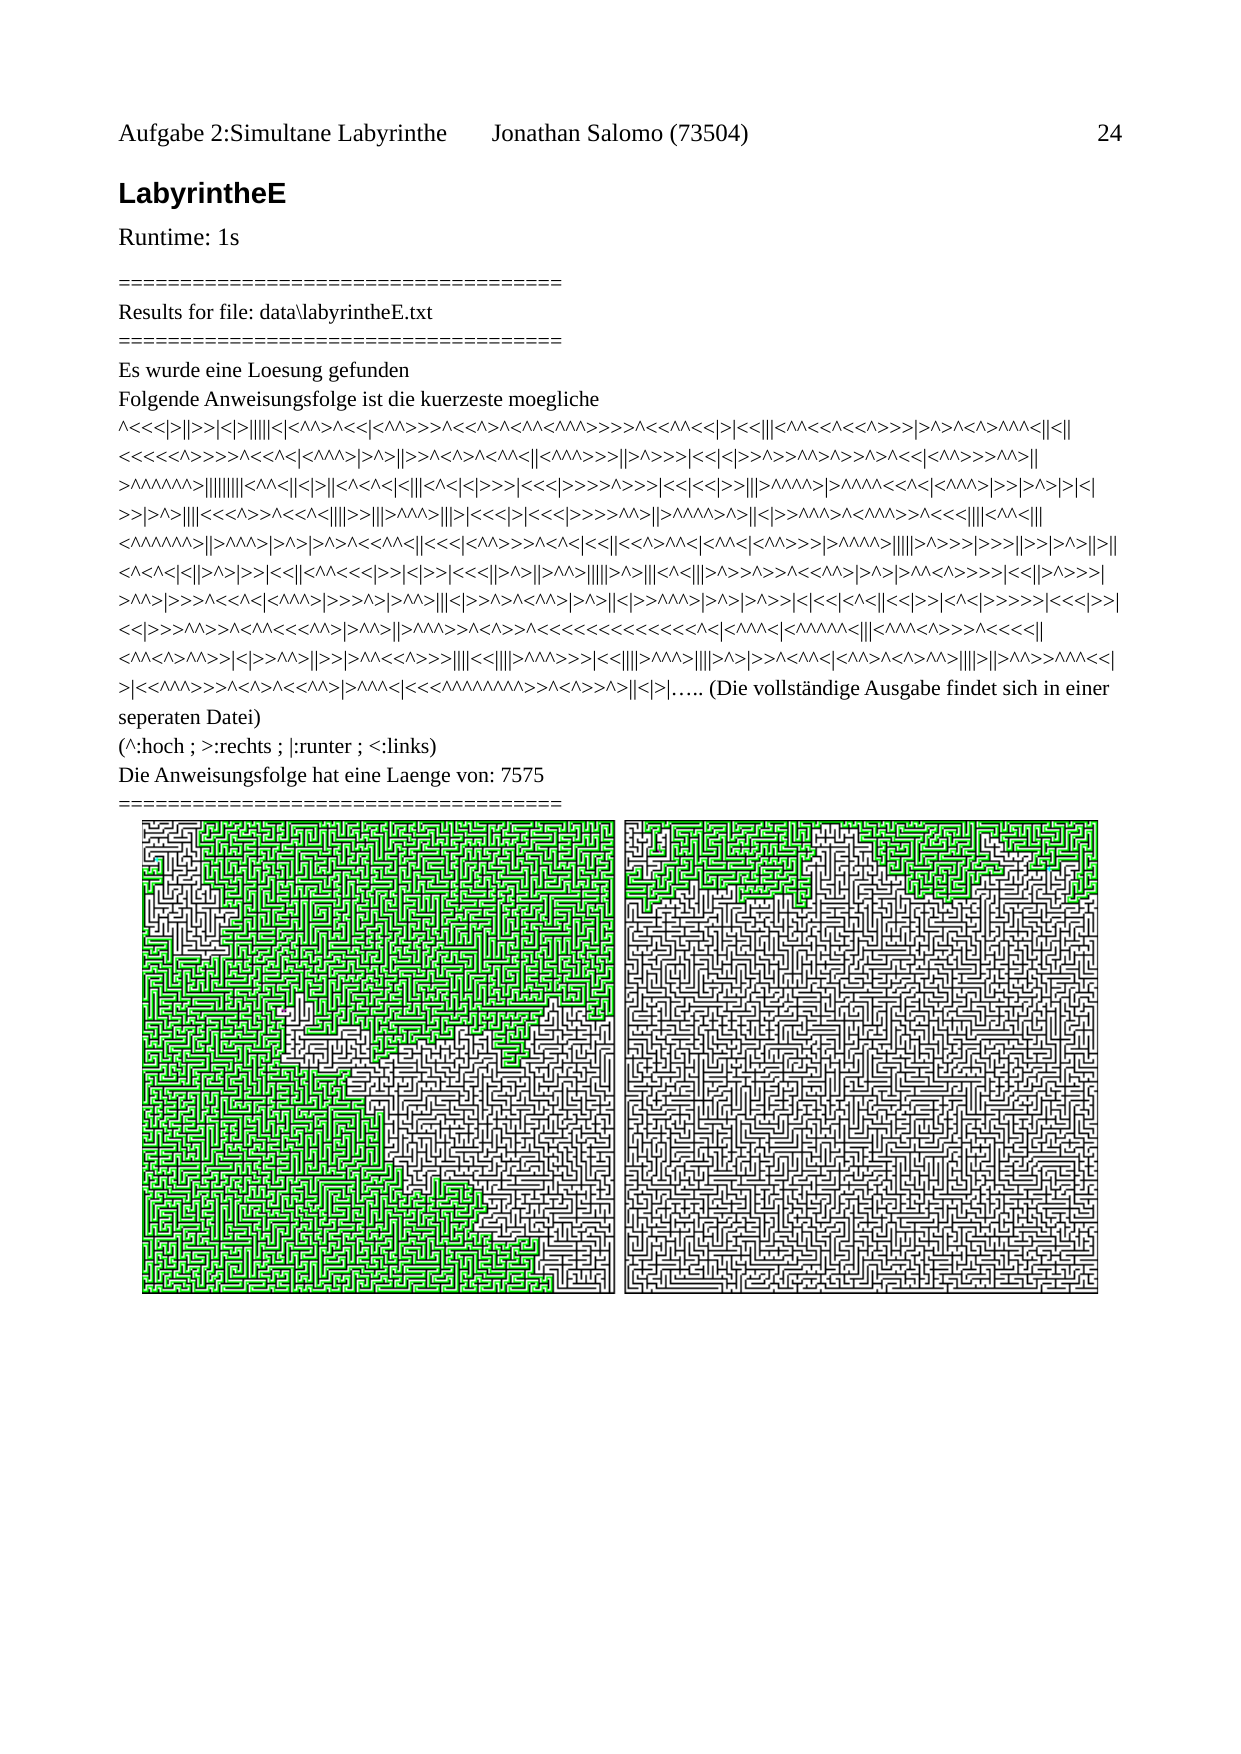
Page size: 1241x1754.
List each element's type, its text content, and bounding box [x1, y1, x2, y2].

text ^<<<|>||>>|<|>|||||<|<^^>^<<|<^^>>>^<<^>^<^^<^^^>>>>^<<^^<<|>|<<|||<^^<<^<<^>>>|>^>^<^>^^^<||<||<<<<<^>>>>^<<^<|<^^^>|>^>||>>^<^>^<^^<||<^^^>>>||>^>>>|<<|<|>>^>>^^>^>>^>^<<|<^^>>>^^>||>^^^^^^>|||||||||<^^<||<|>||<^<^<|<|||<^<|<|>>>|<<<|>>>>^>>>|<<|<<|>>|||>^^^^>|>^^^^<<^<|<^^^>|>>|>^>|>|<|>>|>^>||||<<<^>>^<<^<||||>>|||>^^^>|||>|<<<|>|<<<|>>>>^^>||>^^^^>^>||<|>>^^^>^<^^^>>^<<<||||<^^<|||<^^^^^^>||>^^^>|>^>|>^>^<<^^<||<<<|<^^>>>^<^<|<<||<<^>^^<|<^^<|<^^>>>|>^^^^>|||||>^>>>|>>>||>>|>^>||>||<^<^<|<||>^>|>>|<<||<^^<<<|>>|<|>>|<<<||>^>||>^^>|||||>^>|||<^<|||>^>>^>>^<<^^>|>^>|>^^<^>>>>|<<||>^>>>|>^^>|>>>^<<^<|<^^^>|>>>^>|>^^>|||<|>>^>^<^^>|>^>||<|>>^^^>|>^>|>^>>|<|<<|<^<||<<|>>|<^<|>>>>>|<<<|>>|<<|>>>^^>>^<^^<<<^^>|>^^>||>^^^>>^<^>>^<<<<<<<<<<<<<^<|<^^^<|<^^^^^<|||<^^^<^>>>^<<<<||<^^<^>^^>>|<|>>^^>||>>|>^^<<^>>>||||<<||||>^^^>>>|<<||||>^^^>||||>^>|>>^<^^<|<^^>^<^>^^>||||>||>^^>>^^^<<|>|<<^^^>>>^<^>^<<^^>|>^^^<|<<<^^^^^^^^>>^<^>>^>||<|>|….. (Die vollständige Ausgabe findet sich in einer seperaten Datei) [118, 415, 1122, 729]
text ==================================== [118, 270, 1122, 295]
text Results for file: data\labyrintheE.txt [118, 299, 1122, 324]
text Runtime: 1s [118, 222, 1122, 251]
text (^:hoch ; >:rechts ; |:runter ; <:links) [118, 733, 1122, 758]
text ==================================== [118, 328, 1122, 353]
text Folgende Anweisungsfolge ist die kuerzeste moegliche [118, 386, 1122, 411]
picture [142, 820, 1099, 1294]
text Es wurde eine Loesung gefunden [118, 357, 1122, 382]
text Die Anweisungsfolge hat eine Laenge von: 7575 [118, 762, 1122, 787]
subtitle LabyrintheE [118, 176, 1122, 210]
text ==================================== [118, 791, 1122, 816]
